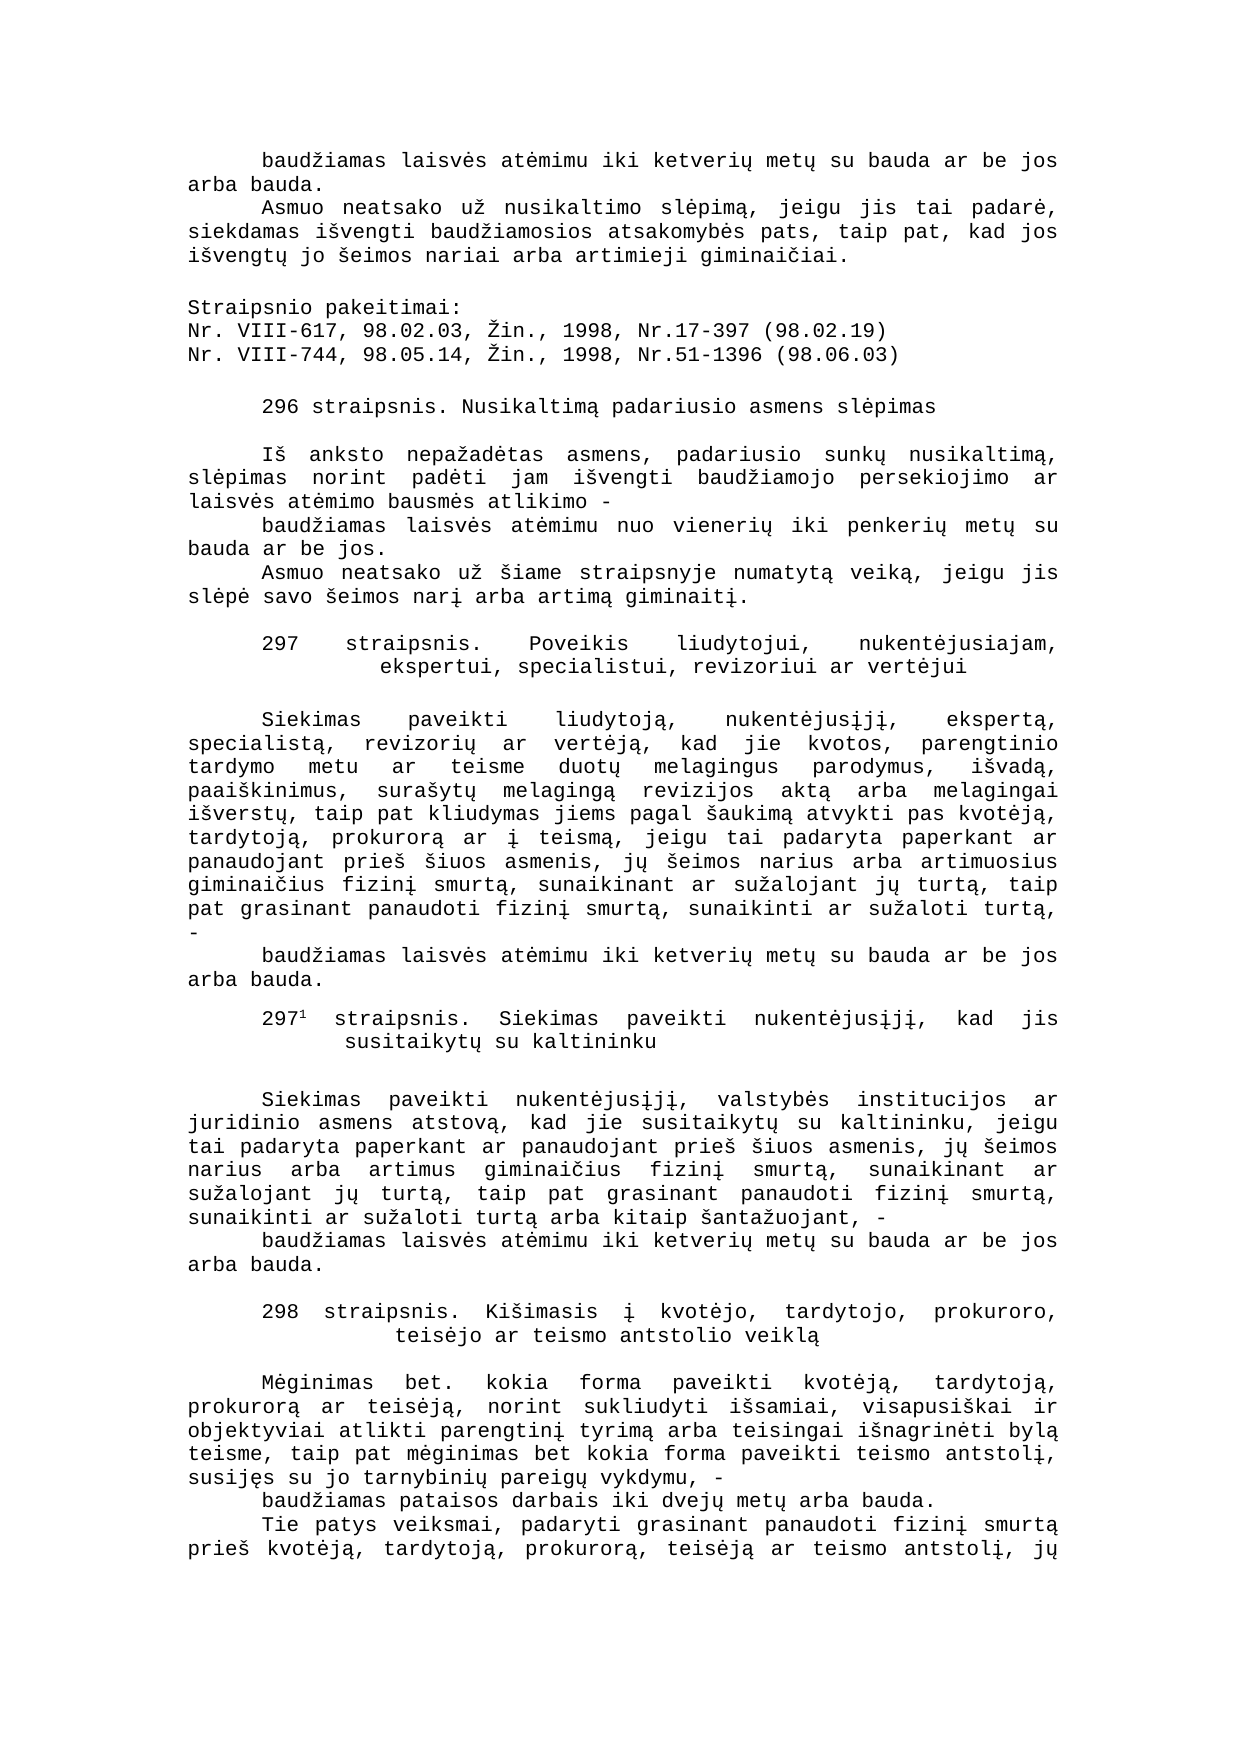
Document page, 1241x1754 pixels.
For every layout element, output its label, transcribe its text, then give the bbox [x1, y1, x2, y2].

text Straipsnio pakeitimai: [187, 297, 1059, 321]
text Nr. VIII-617, 98.02.03, Žin., 1998, Nr.17-397 (98.02.19) [187, 321, 1059, 344]
text baudžiamas laisvės atėmimu iki ketverių metų su bauda ar be jos arba bauda. [187, 1230, 1059, 1278]
text 296 straipsnis. Nusikaltimą padariusio asmens slėpimas [187, 396, 1059, 420]
text 297 straipsnis. Poveikis liudytojui, nukentėjusiajam, ekspertui, specialistui, revizoriui ar vertėjui [261, 633, 1059, 680]
text baudžiamas laisvės atėmimu nuo vienerių iki penkerių metų su bauda ar be jos. [187, 515, 1059, 562]
text Siekimas paveikti liudytoją, nukentėjusįjį, ekspertą, specialistą, revizorių ar vertėją, kad jie kvotos, parengtinio tardymo metu ar teisme duotų melagingus parodymus, išvadą, paaiškinimus, surašytų melagingą revizijos aktą arba melagingai išverstų, taip pat kliudymas jiems pagal šaukimą atvykti pas kvotėją, tardytoją, prokurorą ar į teismą, jeigu tai padaryta paperkant ar panaudojant prieš šiuos asmenis, jų šeimos narius arba artimuosius giminaičius fizinį smurtą, sunaikinant ar sužalojant jų turtą, taip pat grasinant panaudoti fizinį smurtą, sunaikinti ar sužaloti turtą, - [187, 709, 1059, 945]
text Tie patys veiksmai, padaryti grasinant panaudoti fizinį smurtą prieš kvotėją, tardytoją, prokurorą, teisėją ar teismo antstolį, jų [187, 1514, 1059, 1561]
text Asmuo neatsako už šiame straipsnyje numatytą veiką, jeigu jis slėpė savo šeimos narį arba artimą giminaitį. [187, 562, 1059, 609]
text Iš anksto nepažadėtas asmens, padariusio sunkų nusikaltimą, slėpimas norint padėti jam išvengti baudžiamojo persekiojimo ar laisvės atėmimo bausmės atlikimo - [187, 444, 1059, 515]
text 2971 straipsnis. Siekimas paveikti nukentėjusįjį, kad jis susitaikytų su kaltininku [261, 1008, 1059, 1055]
text Mėginimas bet. kokia forma paveikti kvotėją, tardytoją, prokurorą ar teisėją, norint sukliudyti išsamiai, visapusiškai ir objektyviai atlikti parengtinį tyrimą arba teisingai išnagrinėti bylą teisme, taip pat mėginimas bet kokia forma paveikti teismo antstolį, susijęs su jo tarnybinių pareigų vykdymu, - [187, 1372, 1059, 1491]
text Nr. VIII-744, 98.05.14, Žin., 1998, Nr.51-1396 (98.06.03) [187, 344, 1059, 368]
text baudžiamas laisvės atėmimu iki ketverių metų su bauda ar be jos arba bauda. [187, 150, 1059, 197]
text 298 straipsnis. Kišimasis į kvotėjo, tardytojo, prokuroro, teisėjo ar teismo antstolio veiklą [261, 1301, 1059, 1349]
text baudžiamas laisvės atėmimu iki ketverių metų su bauda ar be jos arba bauda. [187, 945, 1059, 993]
text Asmuo neatsako už nusikaltimo slėpimą, jeigu jis tai padarė, siekdamas išvengti baudžiamosios atsakomybės pats, taip pat, kad jos išvengtų jo šeimos nariai arba artimieji giminaičiai. [187, 197, 1059, 268]
text Siekimas paveikti nukentėjusįjį, valstybės institucijos ar juridinio asmens atstovą, kad jie susitaikytų su kaltininku, jeigu tai padaryta paperkant ar panaudojant prieš šiuos asmenis, jų šeimos narius arba artimus giminaičius fizinį smurtą, sunaikinant ar sužalojant jų turtą, taip pat grasinant panaudoti fizinį smurtą, sunaikinti ar sužaloti turtą arba kitaip šantažuojant, - [187, 1088, 1059, 1230]
text baudžiamas pataisos darbais iki dvejų metų arba bauda. [204, 1491, 1059, 1514]
